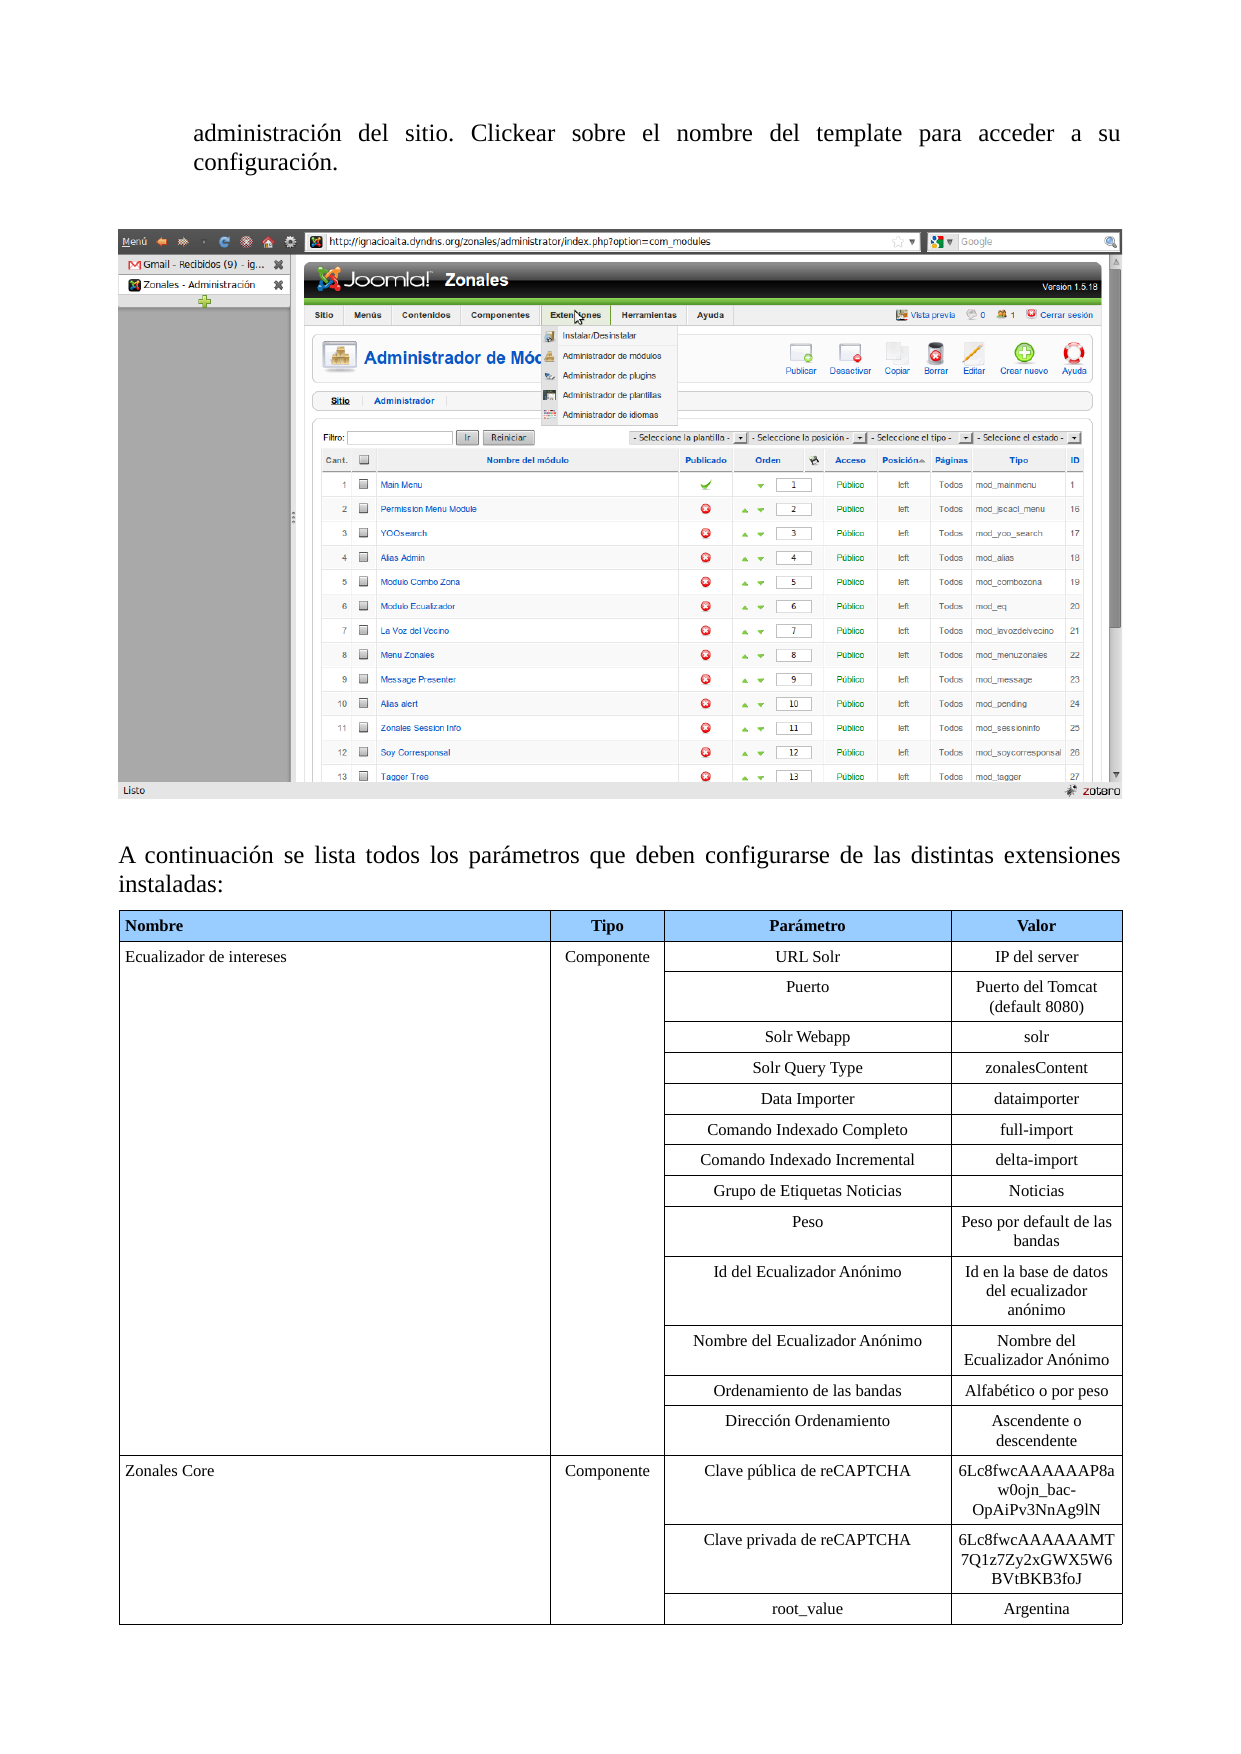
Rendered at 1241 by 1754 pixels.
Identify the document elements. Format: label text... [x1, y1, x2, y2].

table_cell Clave pública de reCAPTCHA [665, 1456, 951, 1524]
table_cell 6Lc8fwcAAAAAAMT7Q1z7Zy2xGWX5W6BVtBKB3foJ [952, 1525, 1122, 1593]
table_cell Argentina [952, 1594, 1122, 1624]
table_cell delta-import [952, 1145, 1122, 1175]
table_header Tipo [551, 911, 664, 941]
table_cell Solr Webapp [665, 1022, 951, 1052]
list administración del sitio. Clickear sobre el nombre del template para acceder a su configuración. [156, 118, 1122, 176]
table_cell full-import [952, 1115, 1122, 1144]
table_cell Componente [551, 1456, 664, 1624]
table_cell Ascendente o descendente [952, 1406, 1122, 1455]
table_header Nombre [120, 911, 550, 941]
table_cell Comando Indexado Incremental [665, 1145, 951, 1175]
table_cell Ordenamiento de las bandas [665, 1376, 951, 1405]
table_cell 6Lc8fwcAAAAAAP8aw0ojn_bac-OpAiPv3NnAg9lN [952, 1456, 1122, 1524]
table_cell Puerto [665, 972, 951, 1021]
table_cell Zonales Core [120, 1456, 550, 1624]
table_cell Puerto del Tomcat (default 8080) [952, 972, 1122, 1021]
table_cell dataimporter [952, 1084, 1122, 1113]
table_cell IP del server [952, 942, 1122, 971]
table_cell Solr Query Type [665, 1053, 951, 1083]
table_cell Peso [665, 1207, 951, 1256]
table_cell solr [952, 1022, 1122, 1052]
table_cell Id del Ecualizador Anónimo [665, 1257, 951, 1325]
picture [118, 229, 1123, 799]
table_cell root_value [665, 1594, 951, 1624]
table_cell Componente [551, 942, 664, 1455]
table_cell Nombre del Ecualizador Anónimo [665, 1326, 951, 1374]
table_cell Noticias [952, 1176, 1122, 1206]
table_cell Ecualizador de intereses [120, 942, 550, 1455]
table_cell Id en la base de datos del ecualizador anónimo [952, 1257, 1122, 1325]
table_cell URL Solr [665, 942, 951, 971]
table_cell zonalesContent [952, 1053, 1122, 1083]
table_cell Clave privada de reCAPTCHA [665, 1525, 951, 1593]
table_cell Alfabético o por peso [952, 1376, 1122, 1405]
table_cell Comando Indexado Completo [665, 1115, 951, 1144]
table_cell Grupo de Etiquetas Noticias [665, 1176, 951, 1206]
table_cell Data Importer [665, 1084, 951, 1113]
table_cell Dirección Ordenamiento [665, 1406, 951, 1455]
table_cell Peso por default de las bandas [952, 1207, 1122, 1256]
table_header Parámetro [665, 911, 951, 941]
table_header Valor [952, 911, 1122, 941]
text A continuación se lista todos los parámetros que deben configurarse de las distintas extensiones instaladas: [118, 840, 1122, 897]
table_cell Nombre del Ecualizador Anónimo [952, 1326, 1122, 1374]
